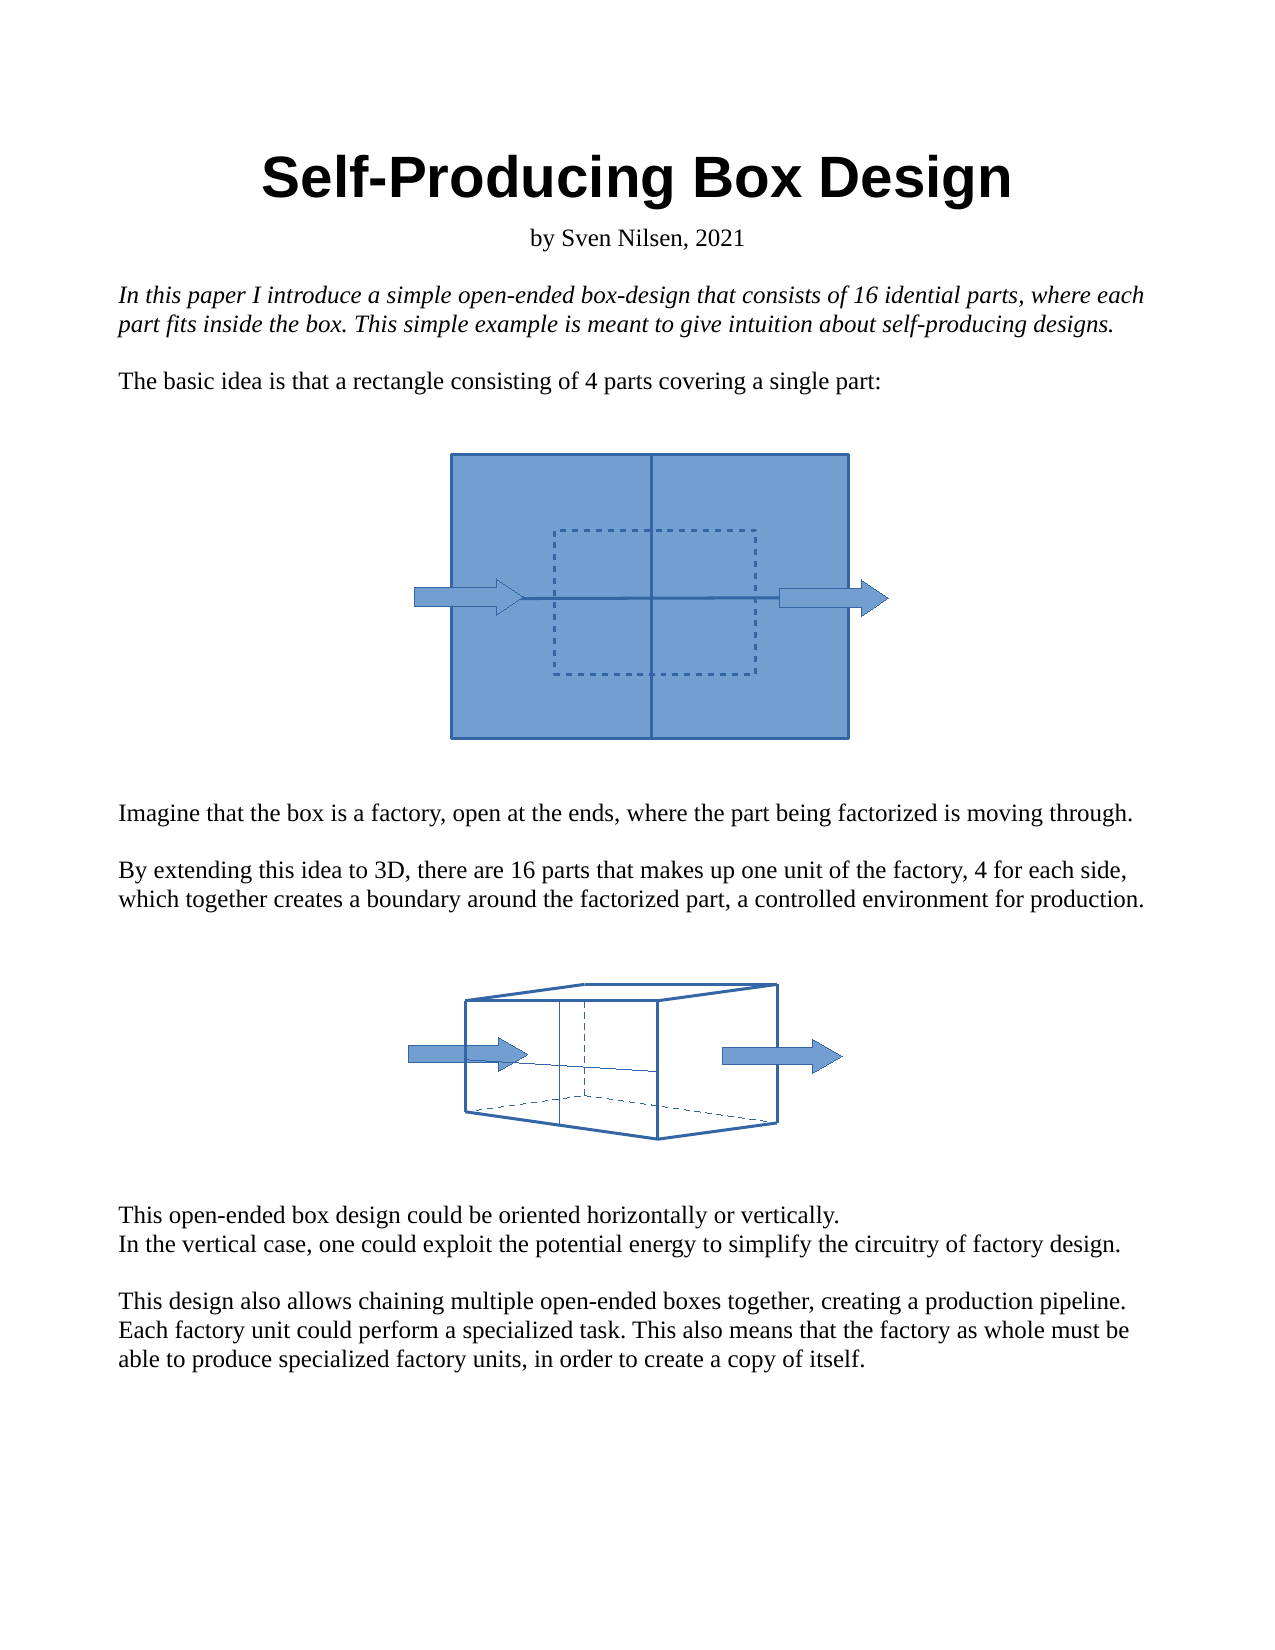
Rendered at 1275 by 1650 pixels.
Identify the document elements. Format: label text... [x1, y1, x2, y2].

text In this paper I introduce a simple open-ended box-design that consists of 16 idential parts, where each part fits inside the box. This simple example is meant to give intuition about self-producing designs. [118, 280, 1157, 338]
text By extending this idea to 3D, there are 16 parts that makes up one unit of the factory, 4 for each side, which together creates a boundary around the factorized part, a controlled environment for production. [118, 855, 1157, 913]
text Each factory unit could perform a specialized task. This also means that the factory as whole must be able to produce specialized factory units, in order to create a copy of itself. [118, 1315, 1157, 1373]
text In the vertical case, one could exploit the potential energy to simplify the circuitry of factory design. [118, 1229, 1157, 1258]
text This open-ended box design could be oriented horizontally or vertically. [118, 1200, 1157, 1229]
text Imagine that the box is a factory, open at the ends, where the part being factorized is moving through. [118, 798, 1157, 826]
text by Sven Nilsen, 2021 [118, 223, 1157, 251]
title Self-Producing Box Design [118, 143, 1157, 210]
text This design also allows chaining multiple open-ended boxes together, creating a production pipeline. [118, 1286, 1157, 1315]
text The basic idea is that a rectangle consisting of 4 parts covering a single part: [118, 366, 1157, 395]
